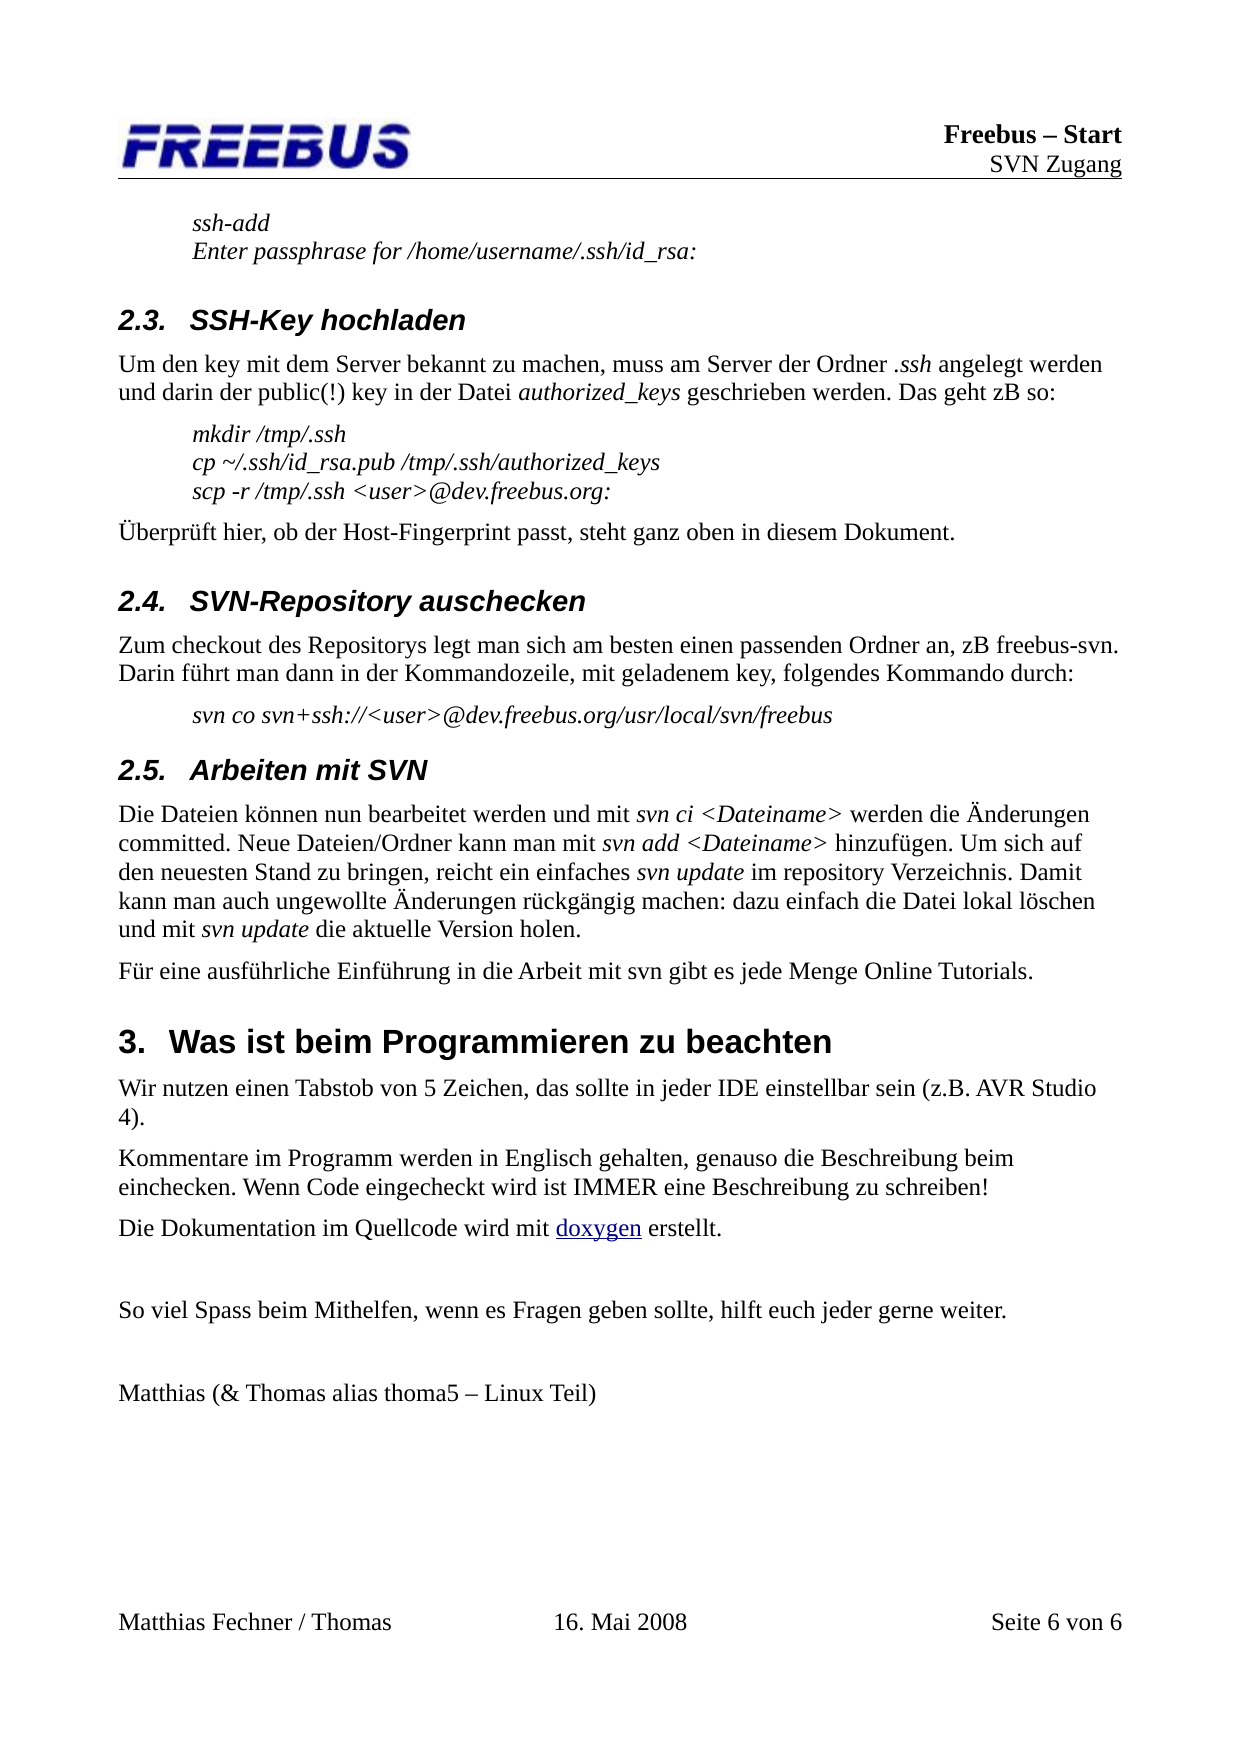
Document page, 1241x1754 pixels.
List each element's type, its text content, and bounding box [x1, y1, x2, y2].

text Um den key mit dem Server bekannt zu machen, muss am Server der Ordner .ssh angelegt werden und darin der public(!) key in der Datei authorized_keys geschrieben werden. Das geht zB so: [118, 349, 1122, 406]
text So viel Spass beim Mithelfen, wenn es Fragen geben sollte, hilft euch jeder gerne weiter. [118, 1296, 1122, 1324]
text Kommentare im Programm werden in Englisch gehalten, genauso die Beschreibung beim einchecken. Wenn Code eingecheckt wird ist IMMER eine Beschreibung zu schreiben! [118, 1143, 1122, 1201]
text Enter passphrase for /home/username/.ssh/id_rsa: [118, 236, 1122, 265]
subtitle Arbeiten mit SVN [118, 753, 1122, 787]
text Wir nutzen einen Tabstob von 5 Zeichen, das sollte in jeder IDE einstellbar sein (z.B. AVR Studio 4). [118, 1073, 1122, 1131]
text svn co svn+ssh://<user>@dev.freebus.org/usr/local/svn/freebus [118, 700, 1122, 728]
text mkdir /tmp/.ssh [118, 419, 1122, 447]
subtitle SSH-Key hochladen [118, 303, 1122, 336]
subtitle SVN-Repository auschecken [118, 584, 1122, 617]
picture [118, 118, 411, 172]
subtitle Was ist beim Programmieren zu beachten [118, 1022, 1122, 1061]
text Für eine ausführliche Einführung in die Arbeit mit svn gibt es jede Menge Online Tutorials. [118, 956, 1122, 984]
text Die Dateien können nun bearbeitet werden und mit svn ci <Dateiname> werden die Änderungen committed. Neue Dateien/Ordner kann man mit svn add <Dateiname> hinzufügen. Um sich auf den neuesten Stand zu bringen, reicht ein einfaches svn update im repository Verzeichnis. Damit kann man auch ungewollte Änderungen rückgängig machen: dazu einfach die Datei lokal löschen und mit svn update die aktuelle Version holen. [118, 799, 1122, 943]
text scp -r /tmp/.ssh <user>@dev.freebus.org: [118, 476, 1122, 505]
text Zum checkout des Repositorys legt man sich am besten einen passenden Ordner an, zB freebus-svn. Darin führt man dann in der Kommandozeile, mit geladenem key, folgendes Kommando durch: [118, 630, 1122, 687]
text cp ~/.ssh/id_rsa.pub /tmp/.ssh/authorized_keys [118, 447, 1122, 476]
text Überprüft hier, ob der Host-Fingerprint passt, steht ganz oben in diesem Dokument. [118, 517, 1122, 546]
text Matthias (& Thomas alias thoma5 – Linux Teil) [118, 1378, 1122, 1407]
text Die Dokumentation im Quellcode wird mit doxygen erstellt. [118, 1213, 1122, 1242]
text ssh-add [118, 208, 1122, 236]
